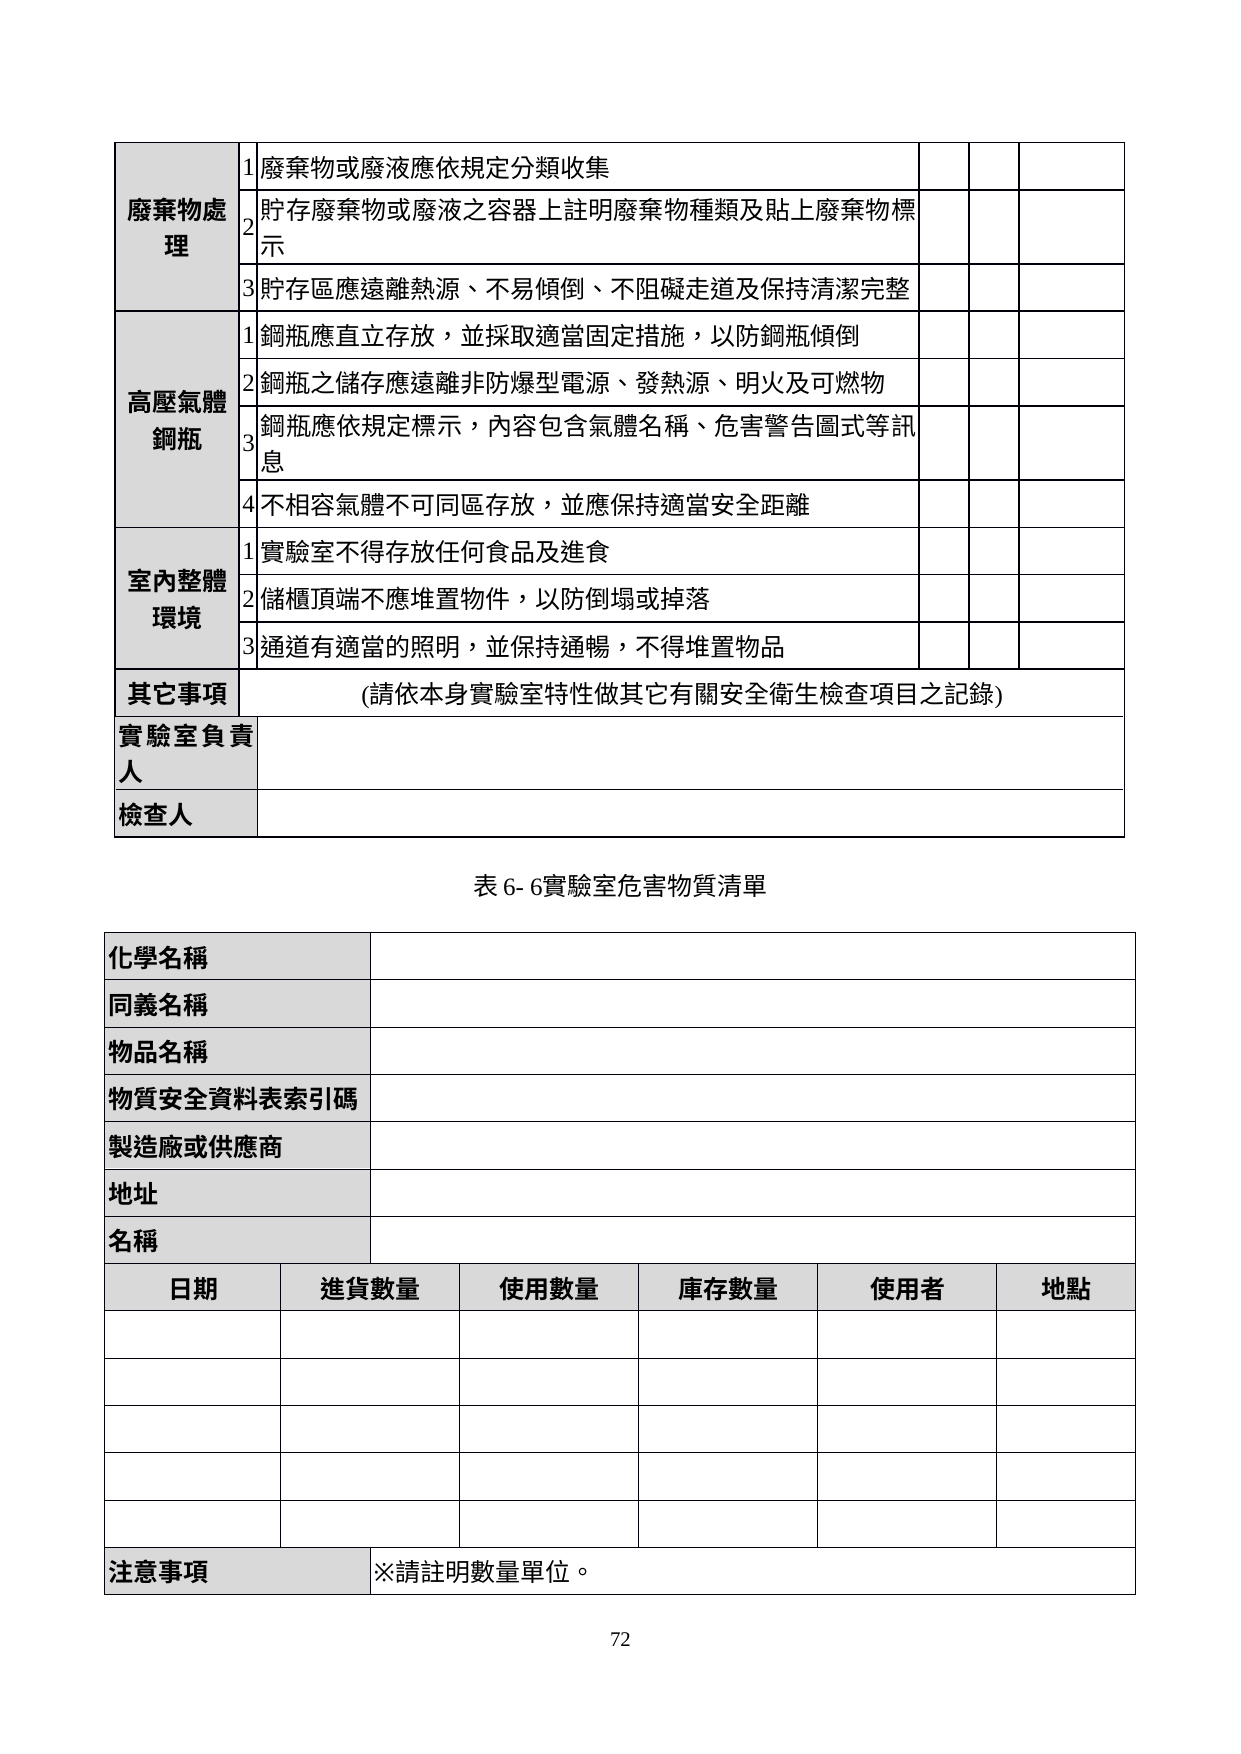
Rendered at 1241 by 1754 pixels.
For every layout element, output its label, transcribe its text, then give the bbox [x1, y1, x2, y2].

table_cell 4 [240, 481, 256, 526]
table_cell [281, 1406, 459, 1452]
table_cell [460, 1501, 638, 1547]
table_cell 3 [240, 407, 256, 479]
table_cell 2 [240, 359, 256, 405]
table_cell [371, 1075, 1135, 1121]
table_cell [1020, 575, 1124, 621]
table_cell [1020, 481, 1124, 526]
table_cell [258, 789, 1124, 836]
table_cell [997, 1501, 1135, 1547]
table_cell 1 [240, 528, 256, 574]
table_cell [639, 1453, 817, 1499]
table_cell [105, 1359, 280, 1405]
table_cell [997, 1453, 1135, 1499]
table_cell 貯存廢棄物或廢液之容器上註明廢棄物種類及貼上廢棄物標示 [258, 191, 918, 263]
table_cell 檢查人 [115, 790, 257, 836]
table_cell 3 [240, 623, 256, 668]
table_cell [371, 980, 1135, 1027]
table_cell 使用數量 [460, 1264, 638, 1310]
table_cell [105, 1311, 280, 1358]
table_cell [281, 1453, 459, 1499]
table_cell [970, 481, 1018, 526]
table_cell [1020, 407, 1124, 479]
table_cell [1020, 265, 1124, 310]
table_cell 1 [240, 312, 256, 358]
table_cell [371, 1217, 1135, 1263]
table_cell [371, 1170, 1135, 1216]
table_cell [818, 1453, 996, 1499]
table_header [371, 933, 1135, 979]
table_cell [997, 1311, 1135, 1358]
table_cell [105, 1501, 280, 1547]
text 表6- 6實驗室危害物質清單 [118, 867, 1122, 903]
table_cell [1020, 312, 1124, 358]
table_cell 鋼瓶應依規定標示，內容包含氣體名稱、危害警告圖式等訊息 [258, 407, 918, 479]
table_cell [920, 407, 968, 479]
table_cell 日期 [105, 1264, 280, 1310]
table_cell [460, 1311, 638, 1358]
table_cell 2 [240, 575, 256, 621]
table_cell [639, 1359, 817, 1405]
table_cell [639, 1406, 817, 1452]
table_cell 3 [240, 265, 256, 310]
table_cell [997, 1406, 1135, 1452]
table_cell [371, 1122, 1135, 1168]
table_cell 鋼瓶之儲存應遠離非防爆型電源、發熱源、明火及可燃物 [258, 359, 918, 405]
table_cell [920, 481, 968, 526]
table_cell 不相容氣體不可同區存放，並應保持適當安全距離 [258, 481, 918, 526]
table_cell [970, 143, 1018, 189]
table_cell [281, 1501, 459, 1547]
table_cell 實驗室不得存放任何食品及進食 [258, 528, 918, 574]
table_cell 地址 [105, 1170, 370, 1216]
table_cell (請依本身實驗室特性做其它有關安全衛生檢查項目之記錄) [240, 670, 1124, 716]
table_cell 實驗室負責人 [115, 717, 257, 789]
table_cell 使用者 [818, 1264, 996, 1310]
table_cell [920, 143, 968, 189]
table_cell [818, 1406, 996, 1452]
table_cell [920, 191, 968, 263]
table_cell [818, 1501, 996, 1547]
table_cell [1020, 528, 1124, 574]
table_cell 貯存區應遠離熱源、不易傾倒、不阻礙走道及保持清潔完整 [258, 265, 918, 310]
table_cell 進貨數量 [281, 1264, 459, 1310]
table_cell 物質安全資料表索引碼 [105, 1075, 370, 1121]
table_cell 地點 [997, 1264, 1135, 1310]
table_cell 注意事項 [105, 1548, 370, 1594]
table_cell [281, 1359, 459, 1405]
table_cell [105, 1453, 280, 1499]
table_cell [970, 191, 1018, 263]
table_cell [970, 528, 1018, 574]
table_cell [460, 1453, 638, 1499]
table_cell [1020, 143, 1124, 189]
table_cell 同義名稱 [105, 980, 370, 1027]
table_cell [920, 575, 968, 621]
table_cell [920, 528, 968, 574]
table_cell [970, 575, 1018, 621]
table_cell 儲櫃頂端不應堆置物件，以防倒塌或掉落 [258, 575, 918, 621]
table_cell [970, 359, 1018, 405]
table_cell [281, 1311, 459, 1358]
table_cell [818, 1311, 996, 1358]
table_cell [997, 1359, 1135, 1405]
table_cell [639, 1501, 817, 1547]
table_cell [818, 1359, 996, 1405]
table_cell [970, 312, 1018, 358]
table_cell 庫存數量 [639, 1264, 817, 1310]
table_cell 通道有適當的照明，並保持通暢，不得堆置物品 [258, 623, 918, 668]
table_cell 名稱 [105, 1217, 370, 1263]
table_cell [970, 623, 1018, 668]
table_cell [970, 407, 1018, 479]
table_cell [920, 359, 968, 405]
table_cell [105, 1406, 280, 1452]
table_header 化學名稱 [105, 933, 370, 979]
table_cell 廢棄物或廢液應依規定分類收集 [258, 143, 918, 189]
table_cell [1020, 623, 1124, 668]
table_cell 物品名稱 [105, 1028, 370, 1074]
table_cell [1020, 191, 1124, 263]
table_cell [639, 1311, 817, 1358]
table_cell [920, 265, 968, 310]
table_cell 鋼瓶應直立存放，並採取適當固定措施，以防鋼瓶傾倒 [258, 312, 918, 358]
table_cell 高壓氣體 鋼瓶 [116, 312, 238, 526]
table_cell [1020, 359, 1124, 405]
table_cell [371, 1028, 1135, 1074]
table_cell 2 [240, 191, 256, 263]
table_cell [460, 1359, 638, 1405]
table_cell [920, 312, 968, 358]
table_cell 室內整體 環境 [116, 528, 238, 668]
table_cell [920, 623, 968, 668]
table_cell 廢棄物處理 [116, 143, 238, 310]
table_cell [970, 265, 1018, 310]
table_cell 其它事項 [116, 670, 238, 716]
table_cell 製造廠或供應商 [105, 1122, 370, 1168]
table_cell 1 [240, 143, 256, 189]
table_cell ※請註明數量單位。 [371, 1548, 1135, 1594]
table_cell [258, 716, 1124, 789]
table_cell [460, 1406, 638, 1452]
